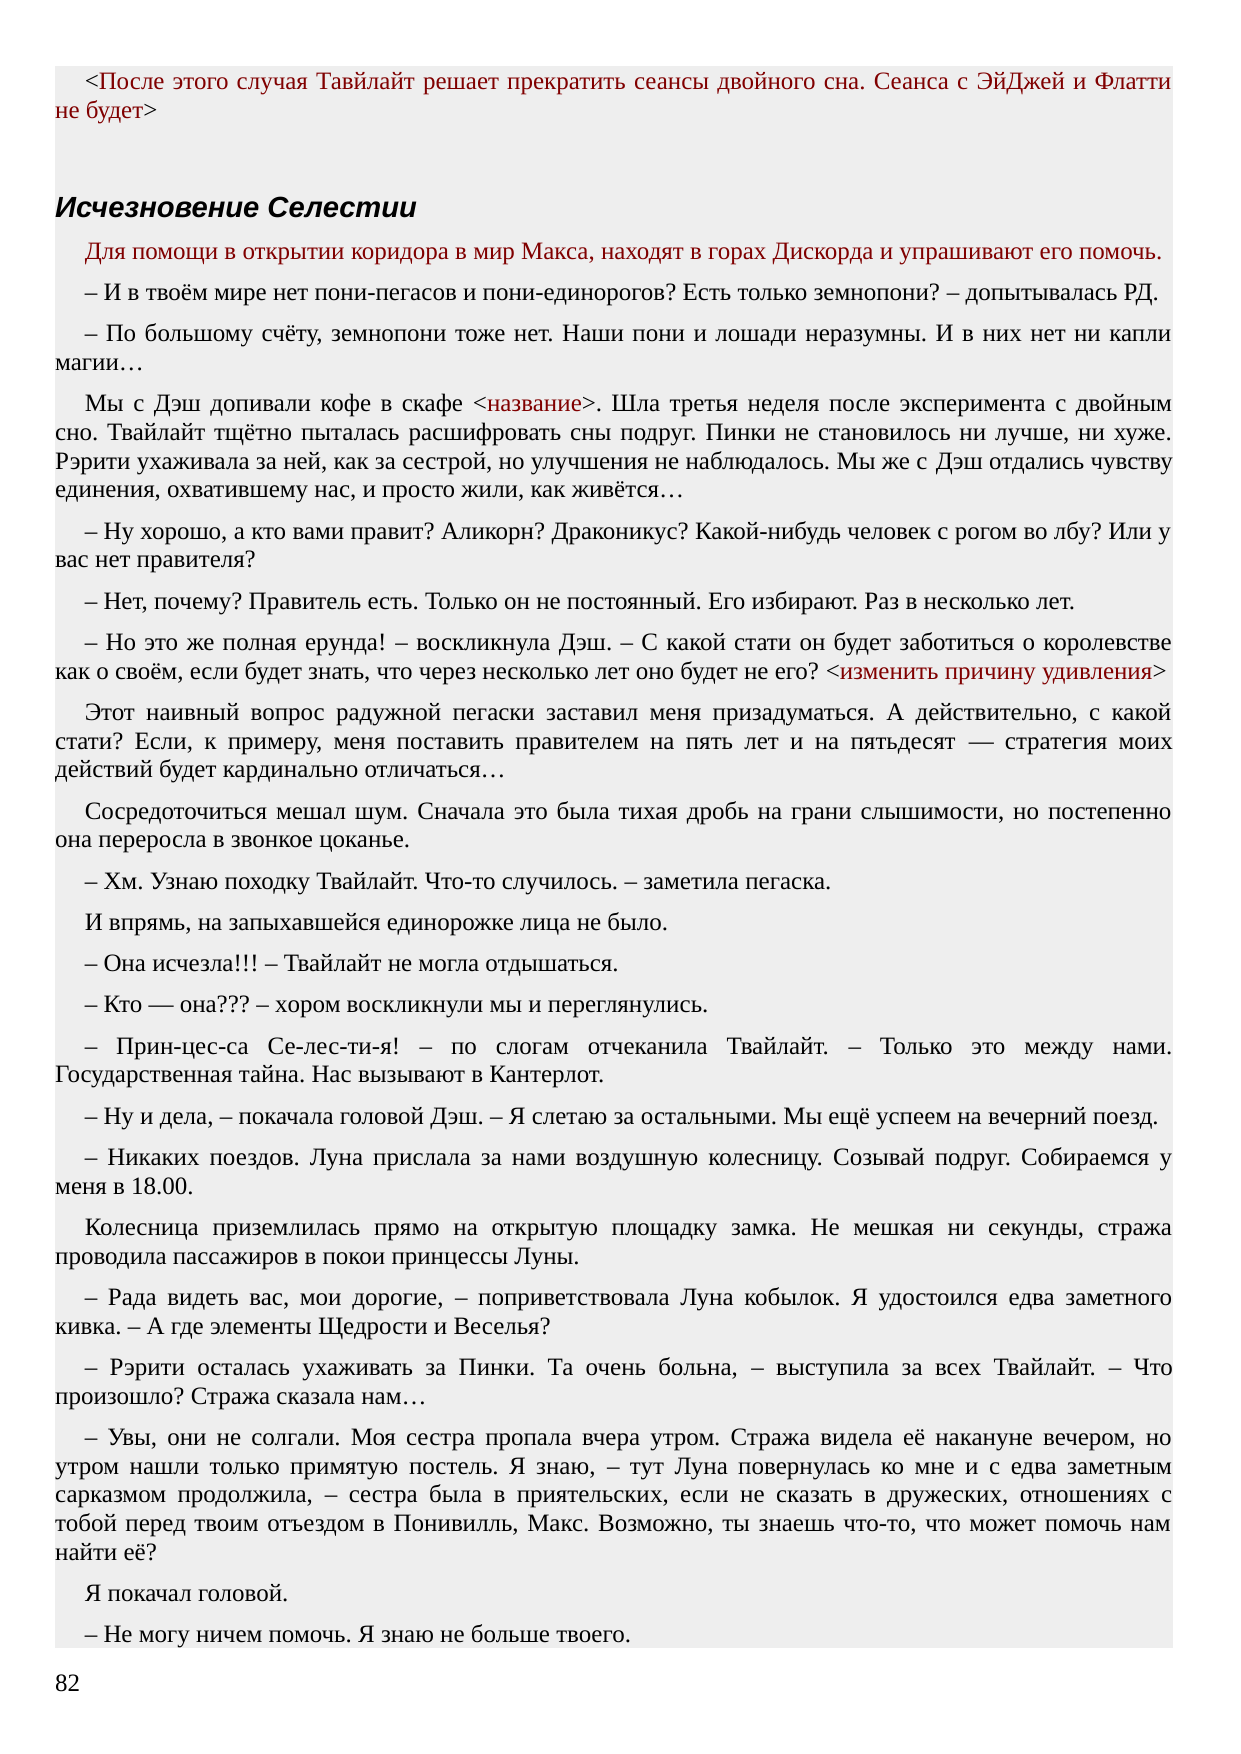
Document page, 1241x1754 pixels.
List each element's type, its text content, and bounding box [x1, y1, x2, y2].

text – И в твоём мире нет пони-пегасов и пони-единорогов? Есть только земнопони? – допытывалась РД. [55, 277, 1173, 306]
text – Кто — она??? – хором воскликнули мы и переглянулись. [55, 989, 1173, 1018]
text – По большому счёту, земнопони тоже нет. Наши пони и лошади неразумны. И в них нет ни капли магии… [55, 318, 1173, 376]
text Для помощи в открытии коридора в мир Макса, находят в горах Дискорда и упрашивают его помочь. [55, 236, 1173, 264]
text – Но это же полная ерунда! – воскликнула Дэш. – С какой стати он будет заботиться о королевстве как о своём, если будет знать, что через несколько лет оно будет не его? <изменить причину удивления> [55, 627, 1173, 684]
text – Увы, они не солгали. Моя сестра пропала вчера утром. Стража видела её накануне вечером, но утром нашли только примятую постель. Я знаю, – тут Луна повернулась ко мне и с едва заметным сарказмом продолжила, – сестра была в приятельских, если не сказать в дружеских, отношениях с тобой перед твоим отъездом в Понивилль, Макс. Возможно, ты знаешь что-то, что может помочь нам найти её? [55, 1422, 1173, 1566]
text – Ну и дела, – покачала головой Дэш. – Я слетаю за остальными. Мы ещё успеем на вечерний поезд. [55, 1101, 1173, 1129]
text Я покачал головой. [55, 1578, 1173, 1607]
text – Ну хорошо, а кто вами правит? Аликорн? Драконикус? Какой-нибудь человек с рогом во лбу? Или у вас нет правителя? [55, 516, 1173, 573]
text – Прин-цес-са Се-лес-ти-я! – по слогам отчеканила Твайлайт. – Только это между нами. Государственная тайна. Нас вызывают в Кантерлот. [55, 1031, 1173, 1088]
text – Хм. Узнаю походку Твайлайт. Что-то случилось. – заметила пегаска. [55, 866, 1173, 894]
text Колесница приземлилась прямо на открытую площадку замка. Не мешкая ни секунды, стража проводила пассажиров в покои принцессы Луны. [55, 1212, 1173, 1269]
text – Нет, почему? Правитель есть. Только он не постоянный. Его избирают. Раз в несколько лет. [55, 586, 1173, 614]
text Сосредоточиться мешал шум. Сначала это была тихая дробь на грани слышимости, но постепенно она переросла в звонкое цоканье. [55, 796, 1173, 853]
text Мы с Дэш допивали кофе в cкафе <название>. Шла третья неделя после эксперимента с двойным сно. Твайлайт тщётно пыталась расшифровать сны подруг. Пинки не становилось ни лучше, ни хуже. Рэрити ухаживала за ней, как за сестрой, но улучшения не наблюдалось. Мы же с Дэш отдались чувству единения, охватившему нас, и просто жили, как живётся… [55, 388, 1173, 503]
text – Она исчезла!!! – Твайлайт не могла отдышаться. [55, 948, 1173, 977]
text – Рэрити осталась ухаживать за Пинки. Та очень больна, – выступила за всех Твайлайт. – Что произошло? Стража сказала нам… [55, 1352, 1173, 1409]
subtitle Исчезновение Селестии [55, 190, 1173, 223]
text – Никаких поездов. Луна прислала за нами воздушную колесницу. Созывай подруг. Собираемся у меня в 18.00. [55, 1142, 1173, 1199]
text – Не могу ничем помочь. Я знаю не больше твоего. [55, 1619, 1173, 1648]
text Этот наивный вопрос радужной пегаски заставил меня призадуматься. А действительно, с какой стати? Если, к примеру, меня поставить правителем на пять лет и на пятьдесят — стратегия моих действий будет кардинально отличаться… [55, 697, 1173, 783]
text <После этого случая Тавйлайт решает прекратить сеансы двойного сна. Сеанса с ЭйДжей и Флатти не будет> [55, 66, 1173, 123]
text И впрямь, на запыхавшейся единорожке лица не было. [55, 907, 1173, 936]
text – Рада видеть вас, мои дорогие, – поприветствовала Луна кобылок. Я удостоился едва заметного кивка. – А где элементы Щедрости и Веселья? [55, 1282, 1173, 1339]
